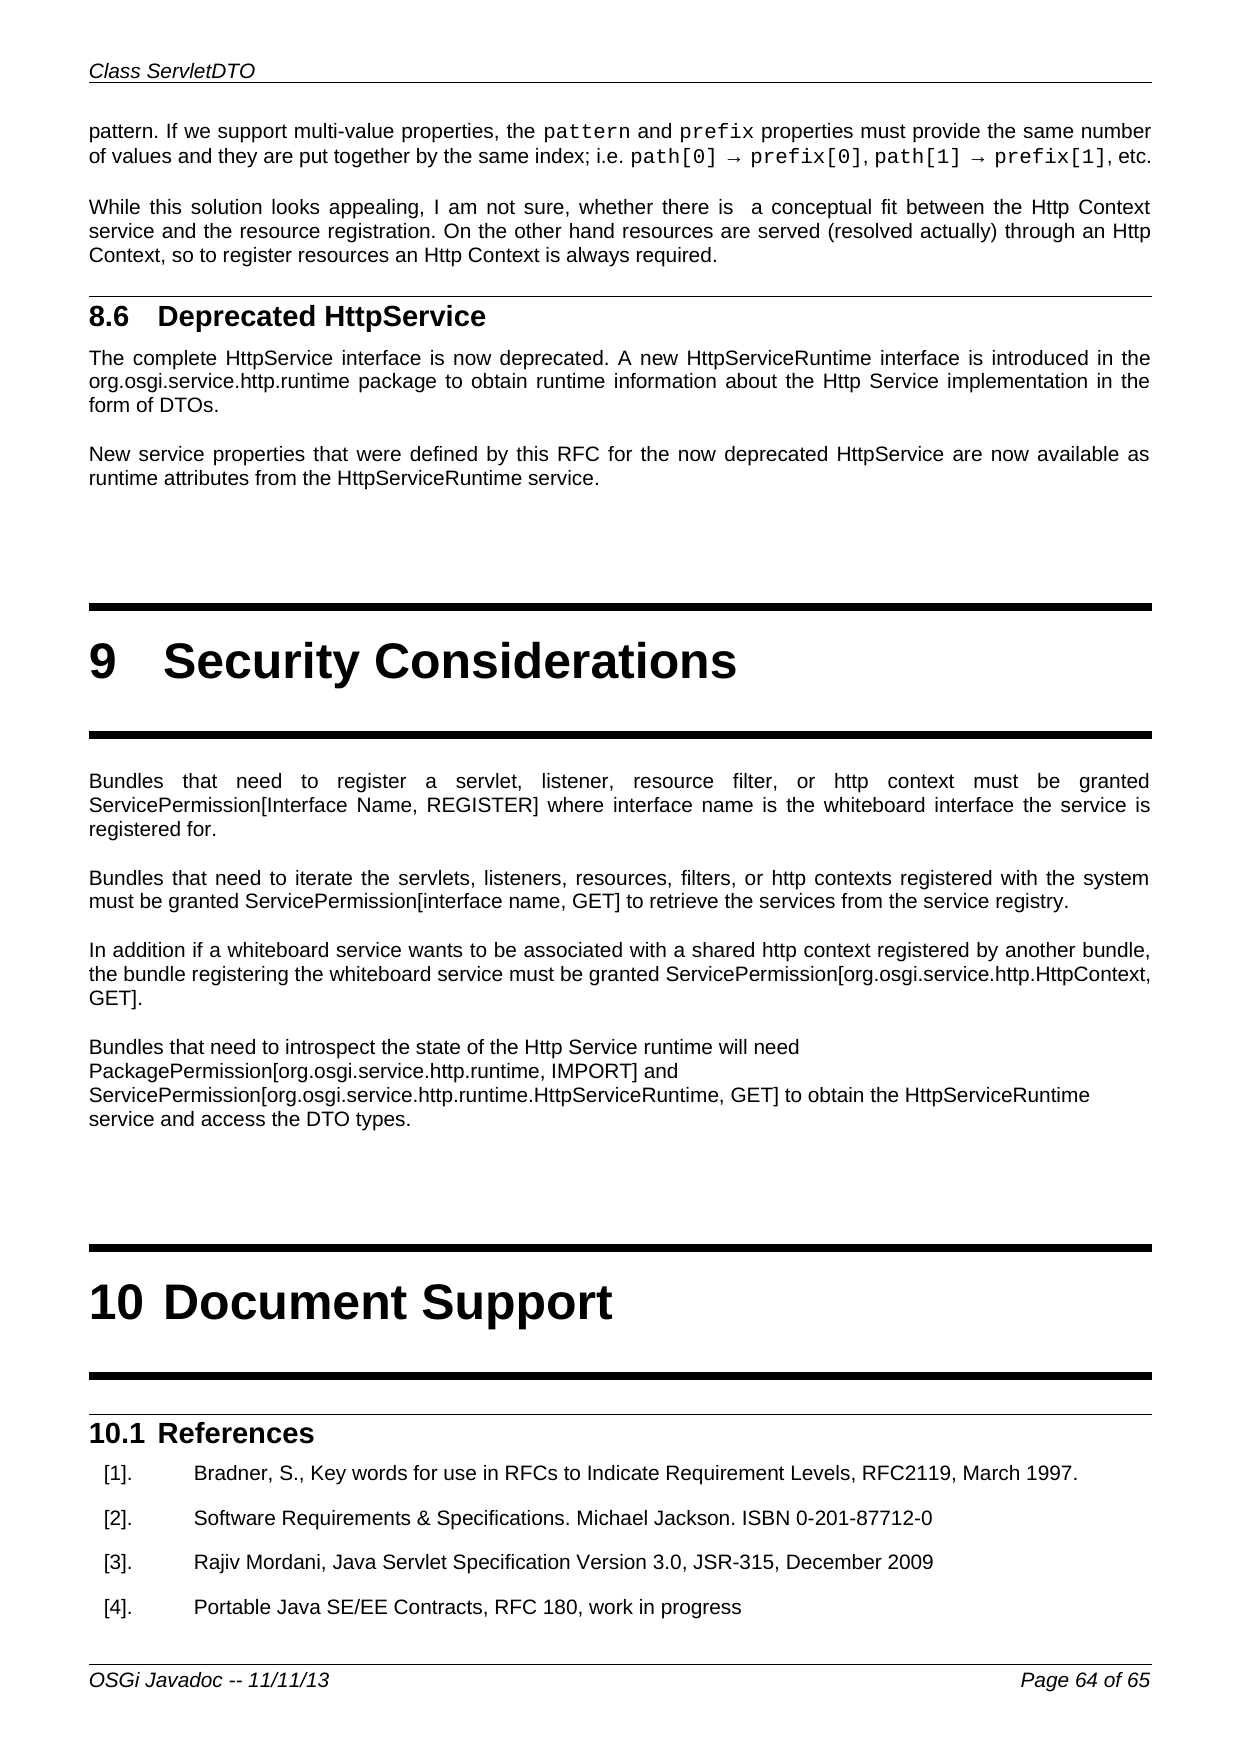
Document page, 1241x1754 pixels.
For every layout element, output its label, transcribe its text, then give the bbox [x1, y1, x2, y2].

text While this solution looks appealing, I am not sure, whether there is a conceptual fit between the Http Context service and the resource registration. On the other hand resources are served (resolved actually) through an Http Context, so to register resources an Http Context is always required. [88, 195, 1152, 267]
text pattern. If we support multi-value properties, the pattern and prefix properties must provide the same number of values and they are put together by the same index; i.e. path[0] → prefix[0], path[1] → prefix[1], etc. [88, 118, 1152, 170]
text Bundles that need to iterate the servlets, listeners, resources, filters, or http contexts registered with the system must be granted ServicePermission[interface name, GET] to retrieve the services from the service registry. [88, 865, 1152, 913]
list Bradner, S., Key words for use in RFCs to Indicate Requirement Levels, RFC2119, March 1997. [103, 1461, 1152, 1484]
text Bundles that need to introspect the state of the Http Service runtime will need PackagePermission[org.osgi.service.http.runtime, IMPORT] and ServicePermission[org.osgi.service.http.runtime.HttpServiceRuntime, GET] to obtain the HttpServiceRuntime service and access the DTO types. [88, 1035, 1152, 1131]
text The complete HttpService interface is now deprecated. A new HttpServiceRuntime interface is introduced in the org.osgi.service.http.runtime package to obtain runtime information about the Http Service implementation in the form of DTOs. [88, 345, 1152, 417]
text Bundles that need to register a servlet, listener, resource filter, or http context must be granted ServicePermission[Interface Name, REGISTER] where interface name is the whiteboard interface the service is registered for. [88, 768, 1152, 840]
list Software Requirements & Specifications. Michael Jackson. ISBN 0-201-87712-0 [103, 1505, 1152, 1529]
list Rajiv Mordani, Java Servlet Specification Version 3.0, JSR-315, December 2009 [103, 1550, 1152, 1574]
subtitle Deprecated HttpService [88, 297, 1152, 333]
list Portable Java SE/EE Contracts, RFC 180, work in progress [103, 1595, 1152, 1619]
text In addition if a whiteboard service wants to be associated with a shared http context registered by another bundle, the bundle registering the whiteboard service must be granted ServicePermission[org.osgi.service.http.HttpContext, GET]. [88, 938, 1152, 1010]
subtitle Document Support [88, 1245, 1152, 1380]
text New service properties that were defined by this RFC for the now deprecated HttpService are now available as runtime attributes from the HttpServiceRuntime service. [88, 442, 1152, 490]
subtitle Security Considerations [88, 604, 1152, 739]
subtitle References [88, 1415, 1152, 1450]
